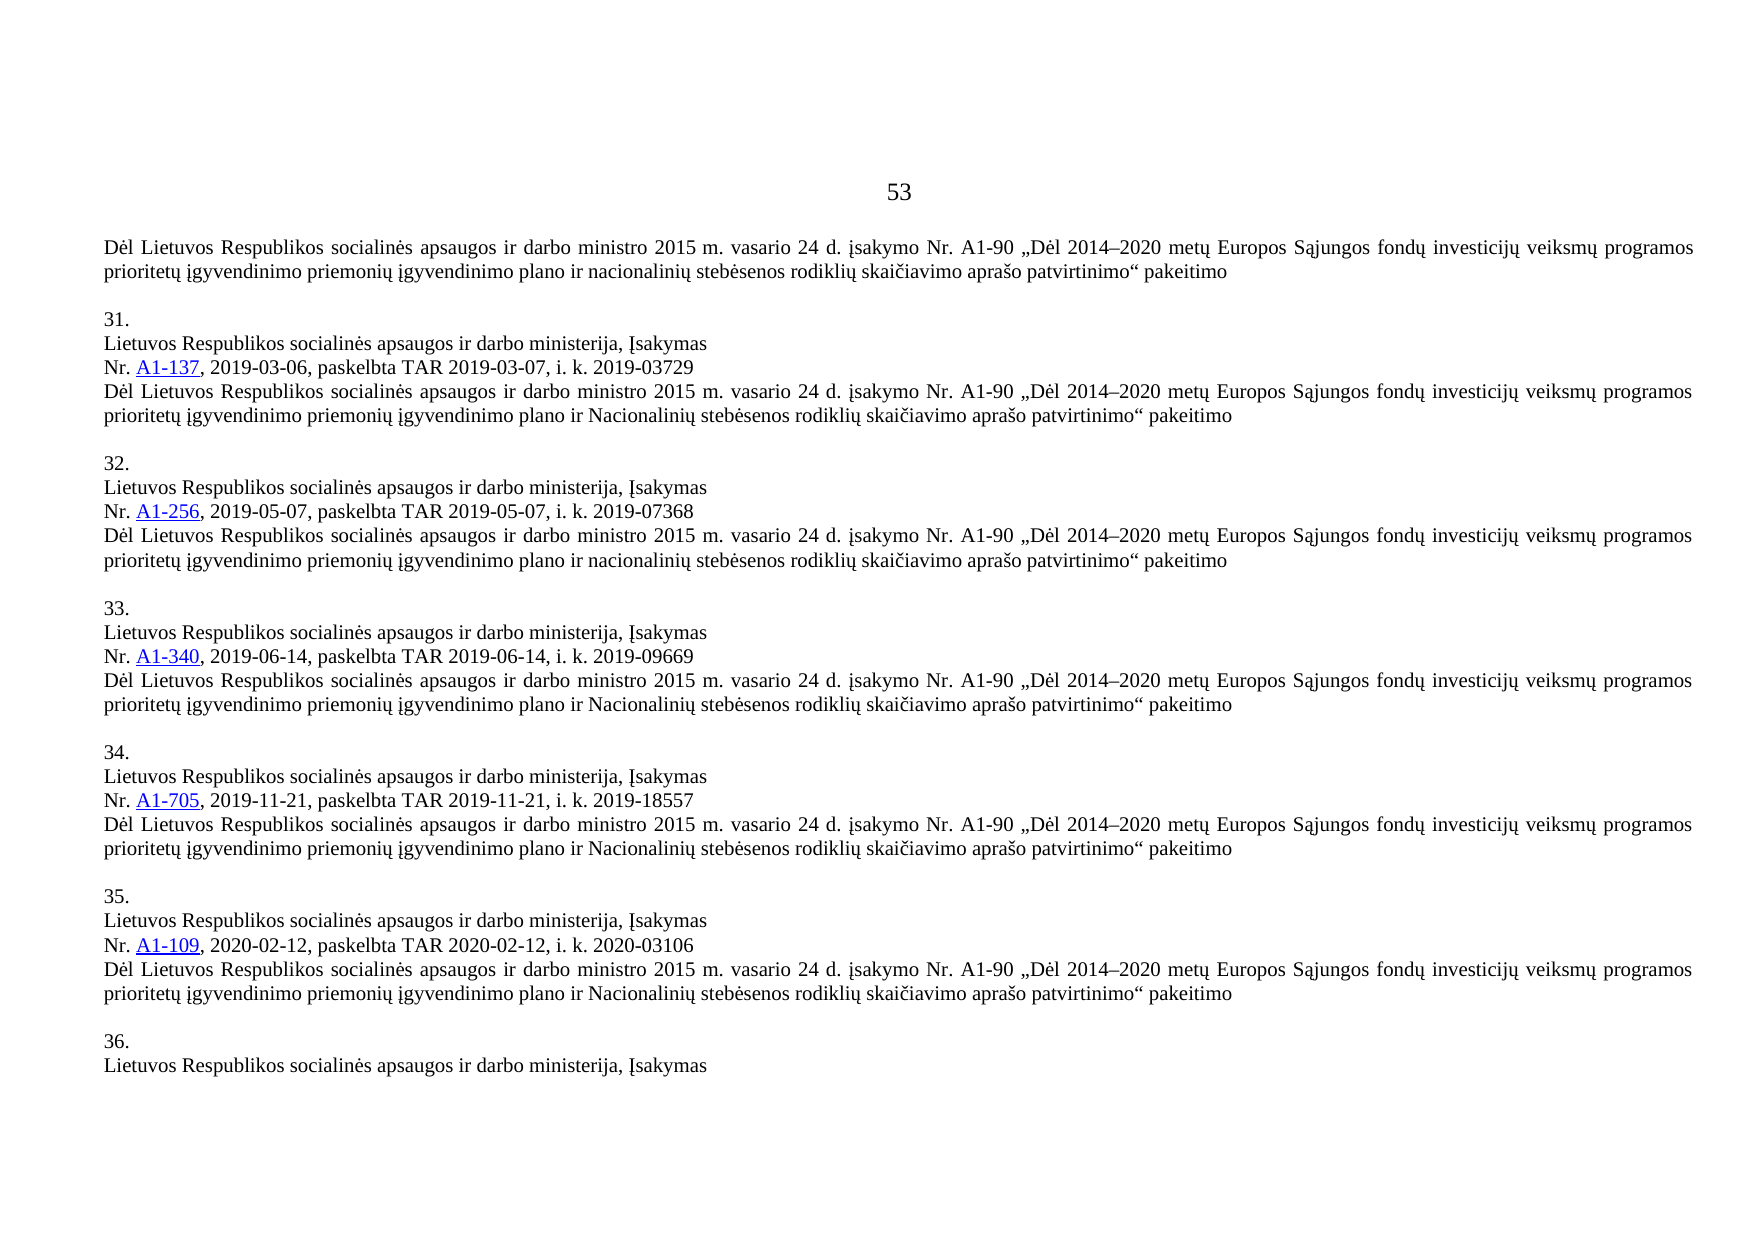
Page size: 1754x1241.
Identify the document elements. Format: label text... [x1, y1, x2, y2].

text 32. [103, 451, 1695, 475]
text Nr. A1-137, 2019-03-06, paskelbta TAR 2019-03-07, i. k. 2019-03729 [103, 355, 1695, 379]
text Nr. A1-256, 2019-05-07, paskelbta TAR 2019-05-07, i. k. 2019-07368 [103, 499, 1695, 523]
text Nr. A1-109, 2020-02-12, paskelbta TAR 2020-02-12, i. k. 2020-03106 [103, 932, 1695, 957]
text Dėl Lietuvos Respublikos socialinės apsaugos ir darbo ministro 2015 m. vasario 24 d. įsakymo Nr. A1-90 „Dėl 2014–2020 metų Europos Sąjungos fondų investicijų veiksmų programos prioritetų įgyvendinimo priemonių įgyvendinimo plano ir nacionalinių stebėsenos rodiklių skaičiavimo aprašo patvirtinimo“ pakeitimo [103, 523, 1695, 572]
text 34. [103, 740, 1695, 764]
text 35. [103, 884, 1695, 908]
text Lietuvos Respublikos socialinės apsaugos ir darbo ministerija, Įsakymas [103, 475, 1695, 499]
text 33. [103, 596, 1695, 620]
text Dėl Lietuvos Respublikos socialinės apsaugos ir darbo ministro 2015 m. vasario 24 d. įsakymo Nr. A1-90 „Dėl 2014–2020 metų Europos Sąjungos fondų investicijų veiksmų programos prioritetų įgyvendinimo priemonių įgyvendinimo plano ir Nacionalinių stebėsenos rodiklių skaičiavimo aprašo patvirtinimo“ pakeitimo [103, 957, 1695, 1005]
text Dėl Lietuvos Respublikos socialinės apsaugos ir darbo ministro 2015 m. vasario 24 d. įsakymo Nr. A1-90 „Dėl 2014–2020 metų Europos Sąjungos fondų investicijų veiksmų programos prioritetų įgyvendinimo priemonių įgyvendinimo plano ir nacionalinių stebėsenos rodiklių skaičiavimo aprašo patvirtinimo“ pakeitimo [103, 235, 1695, 283]
text Nr. A1-340, 2019-06-14, paskelbta TAR 2019-06-14, i. k. 2019-09669 [103, 644, 1695, 668]
text Dėl Lietuvos Respublikos socialinės apsaugos ir darbo ministro 2015 m. vasario 24 d. įsakymo Nr. A1-90 „Dėl 2014–2020 metų Europos Sąjungos fondų investicijų veiksmų programos prioritetų įgyvendinimo priemonių įgyvendinimo plano ir Nacionalinių stebėsenos rodiklių skaičiavimo aprašo patvirtinimo“ pakeitimo [103, 379, 1695, 427]
text Lietuvos Respublikos socialinės apsaugos ir darbo ministerija, Įsakymas [103, 908, 1695, 932]
text Lietuvos Respublikos socialinės apsaugos ir darbo ministerija, Įsakymas [103, 764, 1695, 788]
text Lietuvos Respublikos socialinės apsaugos ir darbo ministerija, Įsakymas [103, 1053, 1695, 1077]
text Dėl Lietuvos Respublikos socialinės apsaugos ir darbo ministro 2015 m. vasario 24 d. įsakymo Nr. A1-90 „Dėl 2014–2020 metų Europos Sąjungos fondų investicijų veiksmų programos prioritetų įgyvendinimo priemonių įgyvendinimo plano ir Nacionalinių stebėsenos rodiklių skaičiavimo aprašo patvirtinimo“ pakeitimo [103, 812, 1695, 860]
text 36. [103, 1029, 1695, 1053]
text Nr. A1-705, 2019-11-21, paskelbta TAR 2019-11-21, i. k. 2019-18557 [103, 788, 1695, 812]
text Lietuvos Respublikos socialinės apsaugos ir darbo ministerija, Įsakymas [103, 620, 1695, 644]
text 31. [103, 307, 1695, 331]
text Lietuvos Respublikos socialinės apsaugos ir darbo ministerija, Įsakymas [103, 331, 1695, 355]
text Dėl Lietuvos Respublikos socialinės apsaugos ir darbo ministro 2015 m. vasario 24 d. įsakymo Nr. A1-90 „Dėl 2014–2020 metų Europos Sąjungos fondų investicijų veiksmų programos prioritetų įgyvendinimo priemonių įgyvendinimo plano ir Nacionalinių stebėsenos rodiklių skaičiavimo aprašo patvirtinimo“ pakeitimo [103, 668, 1695, 716]
